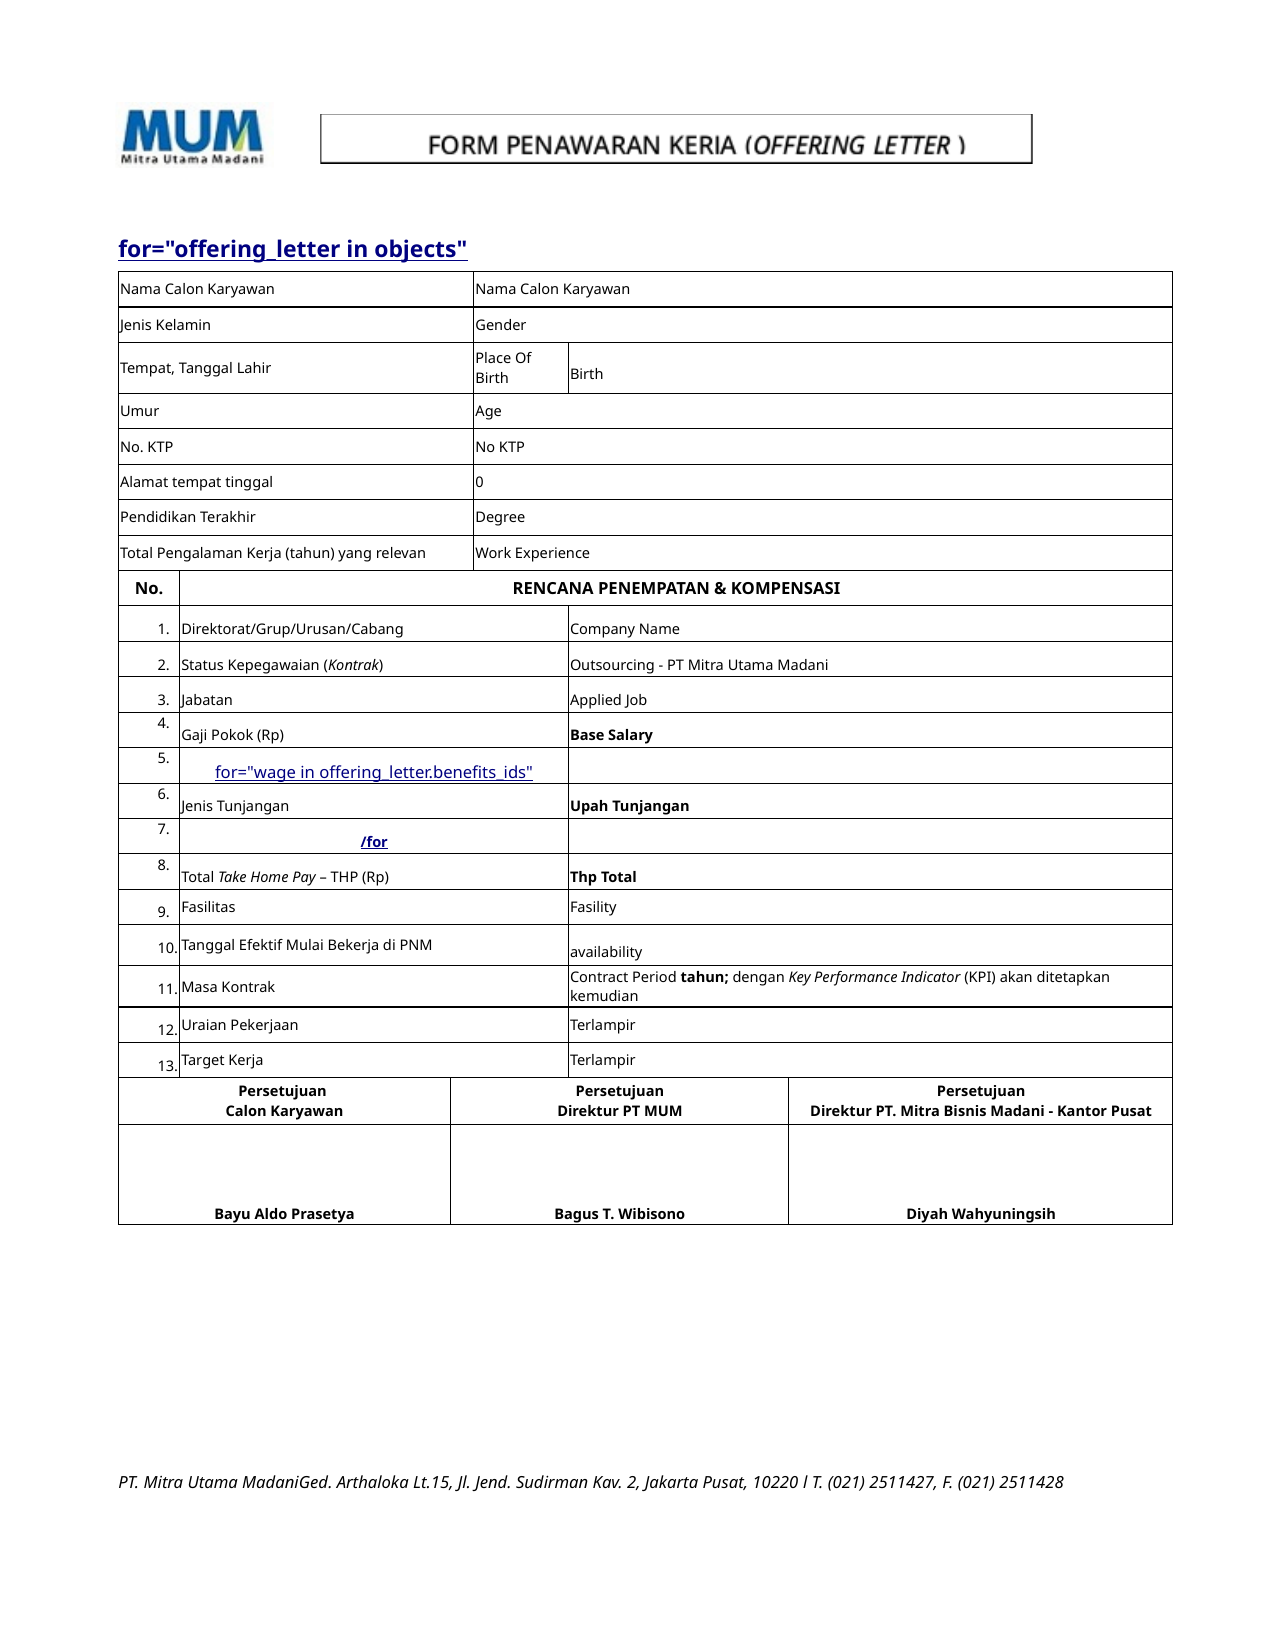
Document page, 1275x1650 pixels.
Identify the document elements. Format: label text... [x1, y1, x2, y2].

table_cell RENCANA PENEMPATAN & KOMPENSASI [180, 571, 1172, 605]
table_cell [119, 677, 179, 712]
table_cell Fasility [569, 890, 1172, 924]
table_header Nama Calon Karyawan [119, 272, 473, 306]
table_cell Persetujuan Direktur PT. Mitra Bisnis Madani - Kantor Pusat [789, 1078, 1172, 1123]
table_cell Bayu Aldo Prasetya [119, 1125, 450, 1224]
table_cell Tempat, Tanggal Lahir [119, 343, 473, 393]
table_cell Degree [474, 500, 1172, 534]
table_cell availability [569, 925, 1172, 965]
picture [320, 114, 1033, 164]
table_cell Total Pengalaman Kerja (tahun) yang relevan [119, 536, 473, 570]
table_cell [119, 606, 179, 641]
table_cell [119, 784, 179, 818]
table_cell [119, 966, 179, 1006]
table_cell Uraian Pekerjaan [180, 1008, 568, 1042]
table_cell [119, 1008, 179, 1042]
table_cell [119, 819, 179, 853]
table_cell Contract Period tahun; dengan Key Performance Indicator (KPI) akan ditetapkan kemudian [569, 966, 1172, 1006]
table_cell Outsourcing - PT Mitra Utama Madani [569, 642, 1172, 676]
table_cell Umur [119, 394, 473, 428]
table_header Nama Calon Karyawan [474, 272, 1172, 306]
table_cell Applied Job [569, 677, 1172, 712]
table_cell [119, 890, 179, 924]
table_cell [569, 819, 1172, 853]
table_cell Place Of Birth [474, 343, 568, 393]
table_cell Work Experience [474, 536, 1172, 570]
table_cell Status Kepegawaian (Kontrak) [180, 642, 568, 676]
table_cell Age [474, 394, 1172, 428]
table_cell Total Take Home Pay – THP (Rp) [180, 854, 568, 889]
table_cell Masa Kontrak [180, 966, 568, 1006]
table_cell [569, 748, 1172, 782]
table_cell [119, 748, 179, 782]
table_cell Pendidikan Terakhir [119, 500, 473, 534]
table_cell Birth [569, 343, 1172, 393]
table_cell Gaji Pokok (Rp) [180, 713, 568, 747]
table_cell Persetujuan Calon Karyawan [119, 1078, 450, 1123]
table_cell Direktorat/Grup/Urusan/Cabang [180, 606, 568, 641]
table_cell [119, 642, 179, 676]
table_cell 0 [474, 465, 1172, 499]
table_cell for="wage in offering_letter.benefits_ids" [180, 748, 568, 782]
table_cell Upah Tunjangan [569, 784, 1172, 818]
table_cell No KTP [474, 429, 1172, 464]
table_cell [119, 1043, 179, 1077]
table_cell Alamat tempat tinggal [119, 465, 473, 499]
table_cell Bagus T. Wibisono [451, 1125, 788, 1224]
table_cell Gender [474, 308, 1172, 342]
table_cell [119, 925, 179, 965]
table_cell [119, 713, 179, 747]
table_cell /for [180, 819, 568, 853]
table_cell Persetujuan Direktur PT MUM [451, 1078, 788, 1123]
table_cell Terlampir [569, 1008, 1172, 1042]
table_cell Jenis Kelamin [119, 308, 473, 342]
table_cell No. KTP [119, 429, 473, 464]
table_cell Diyah Wahyuningsih [789, 1125, 1172, 1224]
table_cell No. [119, 571, 179, 605]
picture [115, 102, 274, 168]
table_cell Target Kerja [180, 1043, 568, 1077]
table_cell Jabatan [180, 677, 568, 712]
table_cell Terlampir [569, 1043, 1172, 1077]
title for="offering_letter in objects" [118, 233, 1157, 265]
table_cell Fasilitas [180, 890, 568, 924]
table_cell Thp Total [569, 854, 1172, 889]
table_cell [119, 854, 179, 889]
table_cell Jenis Tunjangan [180, 784, 568, 818]
table_cell Base Salary [569, 713, 1172, 747]
table_cell Company Name [569, 606, 1172, 641]
table_cell Tanggal Efektif Mulai Bekerja di PNM [180, 925, 568, 965]
